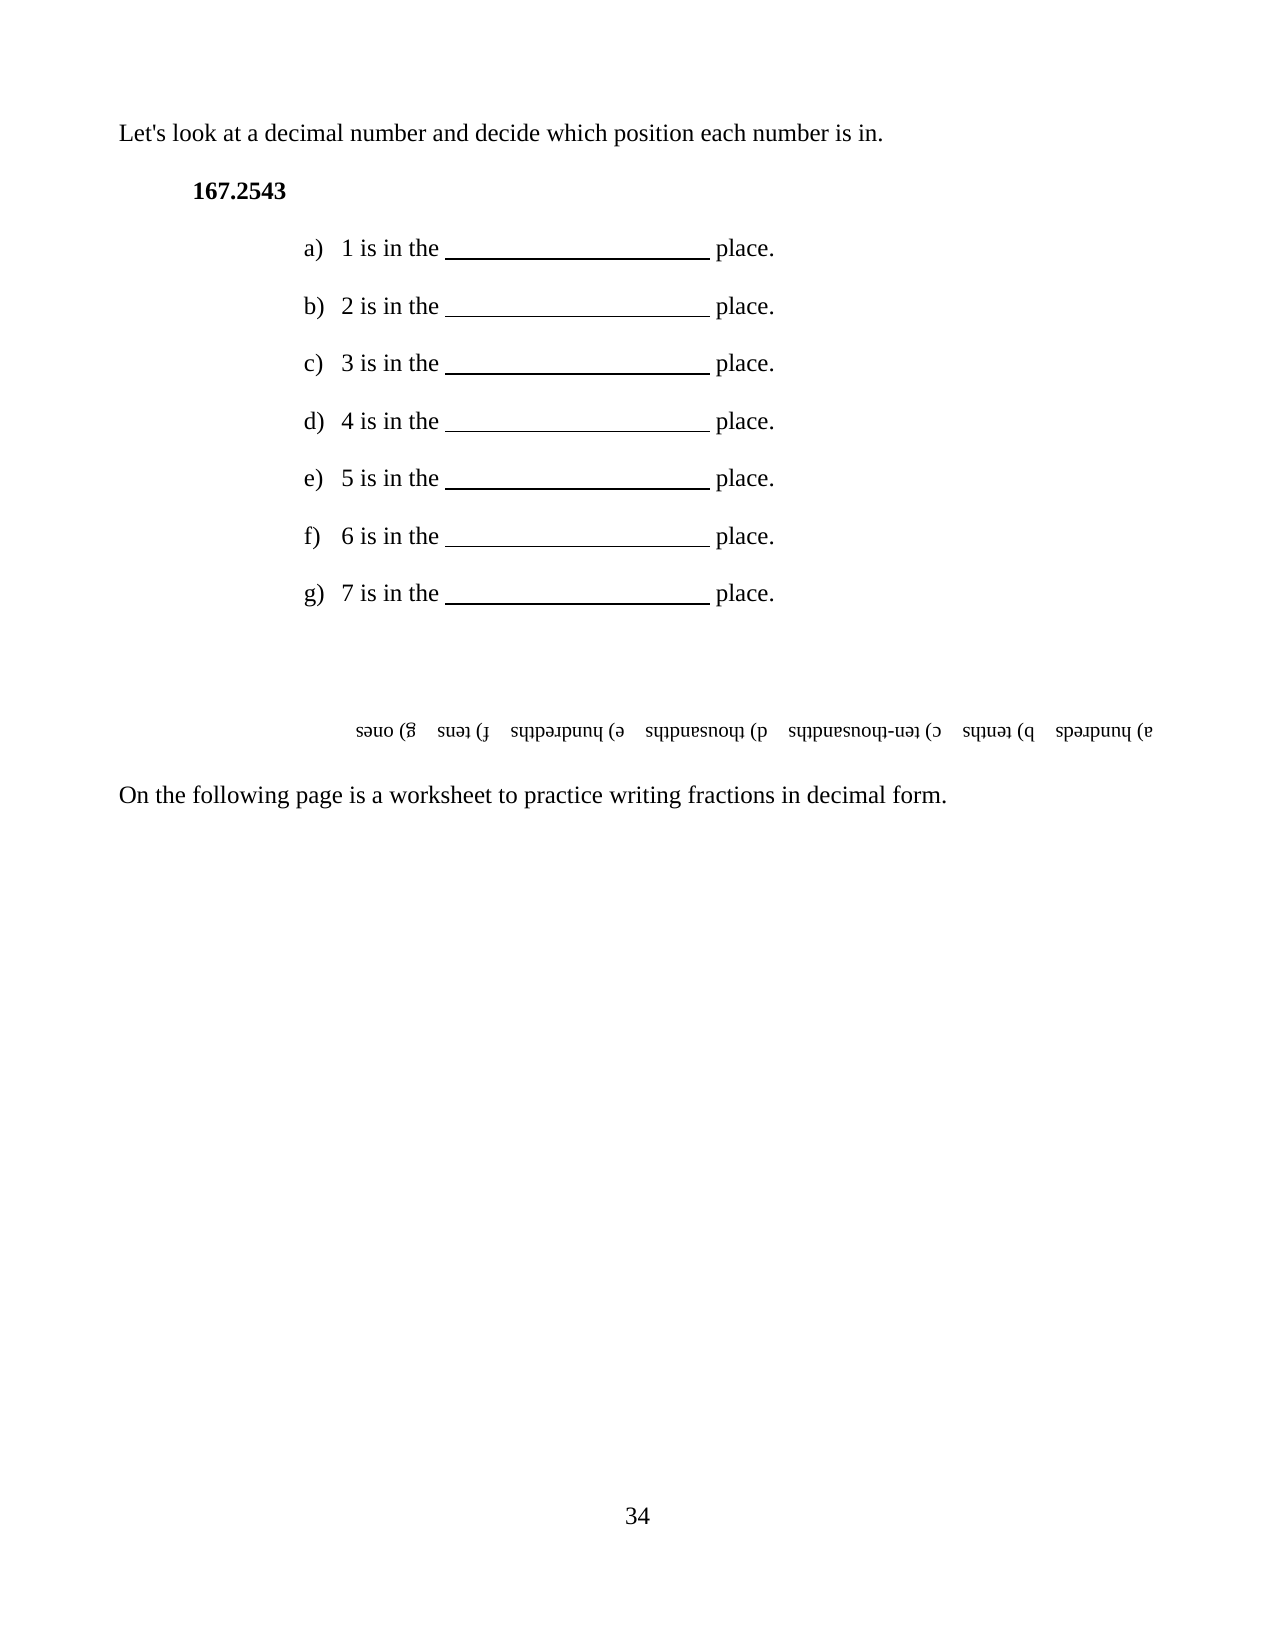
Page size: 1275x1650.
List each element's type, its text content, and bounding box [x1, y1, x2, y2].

text On the following page is a worksheet to practice writing fractions in decimal form. [118, 780, 1156, 808]
list 7 is in the place. [304, 578, 1156, 607]
text 167.2543 [192, 176, 1156, 205]
text Let's look at a decimal number and decide which position each number is in. [118, 118, 1156, 147]
list 5 is in the place. [304, 463, 1156, 492]
list 1 is in the place. [304, 233, 1156, 262]
list 4 is in the place. [304, 406, 1156, 435]
list 2 is in the place. [304, 291, 1156, 320]
list 3 is in the place. [304, 348, 1156, 377]
list 6 is in the place. [304, 521, 1156, 550]
